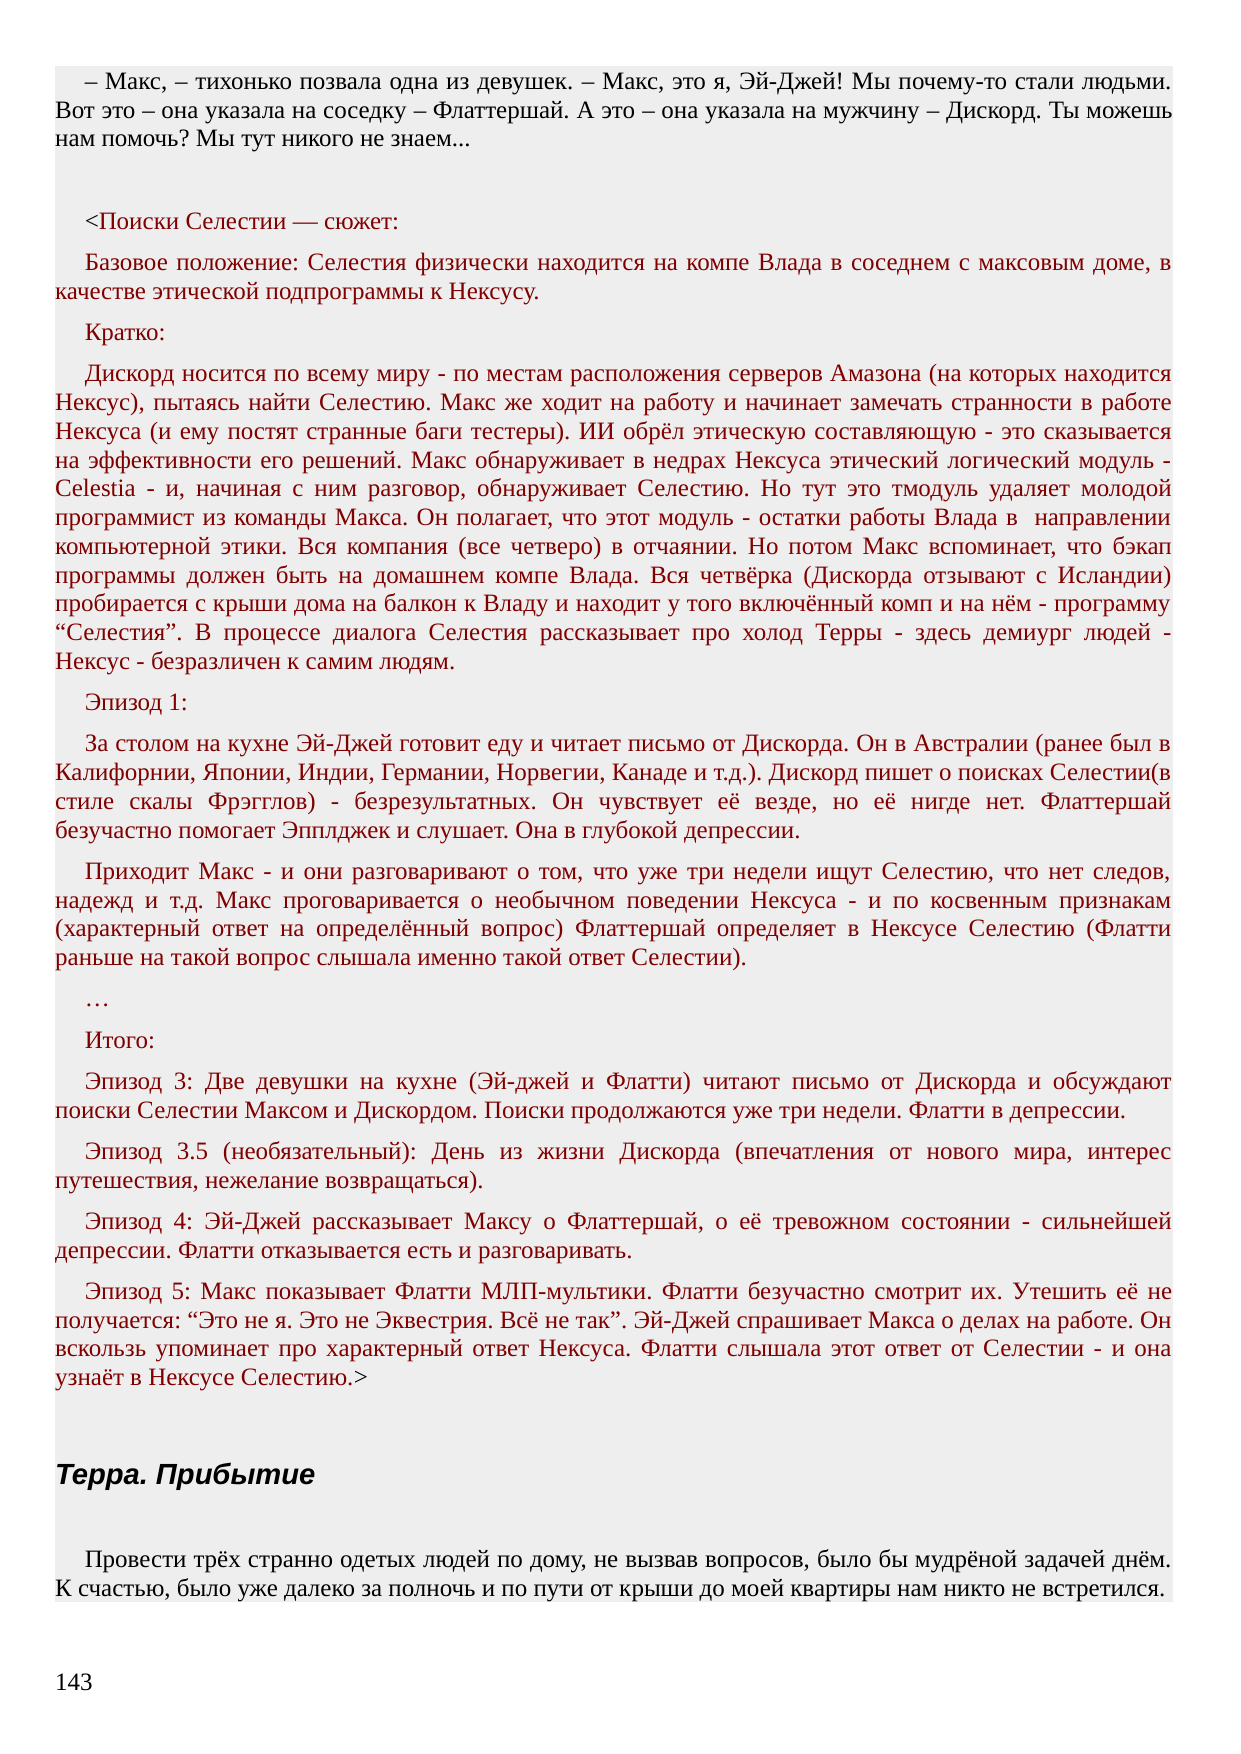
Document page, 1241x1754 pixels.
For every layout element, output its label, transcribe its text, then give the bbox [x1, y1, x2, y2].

text Провести трёх странно одетых людей по дому, не вызвав вопросов, было бы мудрёной задачей днём. К счастью, было уже далеко за полночь и по пути от крыши до моей квартиры нам никто не встретился. [55, 1544, 1173, 1602]
text Эпизод 5: Макс показывает Флатти МЛП-мультики. Флатти безучастно смотрит их. Утешить её не получается: “Это не я. Это не Эквестрия. Всё не так”. Эй-Джей спрашивает Макса о делах на работе. Он вскользь упоминает про характерный ответ Нексуса. Флатти слышала этот ответ от Селестии - и она узнаёт в Нексусе Селестию.> [55, 1276, 1173, 1391]
text … [55, 983, 1173, 1012]
text Итого: [55, 1025, 1173, 1053]
text Приходит Макс - и они разговаривают о том, что уже три недели ищут Селестию, что нет следов, надежд и т.д. Макс проговаривается о необычном поведении Нексуса - и по косвенным признакам (характерный ответ на определённый вопрос) Флаттершай определяет в Нексусе Селестию (Флатти раньше на такой вопрос слышала именно такой ответ Селестии). [55, 856, 1173, 971]
text Дискорд носится по всему миру - по местам расположения серверов Амазона (на которых находится Нексус), пытаясь найти Селестию. Макс же ходит на работу и начинает замечать странности в работе Нексуса (и ему постят странные баги тестеры). ИИ обрёл этическую составляющую - это сказывается на эффективности его решений. Макс обнаруживает в недрах Нексуса этический логический модуль - Celestia - и, начиная с ним разговор, обнаруживает Селестию. Но тут это тмодуль удаляет молодой программист из команды Макса. Он полагает, что этот модуль - остатки работы Влада в направлении компьютерной этики. Вся компания (все четверо) в отчаянии. Но потом Макс вспоминает, что бэкап программы должен быть на домашнем компе Влада. Вся четвёрка (Дискорда отзывают с Исландии) пробирается с крыши дома на балкон к Владу и находит у того включённый комп и на нём - программу “Селестия”. В процессе диалога Селестия рассказывает про холод Терры - здесь демиург людей - Нексус - безразличен к самим людям. [55, 358, 1173, 675]
text <Поиски Селестии — сюжет: [55, 206, 1173, 235]
text Базовое положение: Селестия физически находится на компе Влада в соседнем с максовым доме, в качестве этической подпрограммы к Нексусу. [55, 247, 1173, 305]
text Кратко: [55, 317, 1173, 346]
subtitle Терра. Прибытие [55, 1457, 1173, 1491]
text – Макс, – тихонько позвала одна из девушек. – Макс, это я, Эй-Джей! Мы почему-то стали людьми. Вот это – она указала на соседку – Флаттершай. А это – она указала на мужчину – Дискорд. Ты можешь нам помочь? Мы тут никого не знаем... [55, 66, 1173, 152]
text Эпизод 1: [55, 687, 1173, 716]
text За столом на кухне Эй-Джей готовит еду и читает письмо от Дискорда. Он в Австралии (ранее был в Калифорнии, Японии, Индии, Германии, Норвегии, Канаде и т.д.). Дискорд пишет о поисках Селестии(в стиле скалы Фрэгглов) - безрезультатных. Он чувствует её везде, но её нигде нет. Флаттершай безучастно помогает Эпплджек и слушает. Она в глубокой депрессии. [55, 728, 1173, 843]
text Эпизод 3.5 (необязательный): День из жизни Дискорда (впечатления от нового мира, интерес путешествия, нежелание возвращаться). [55, 1136, 1173, 1193]
text Эпизод 4: Эй-Джей рассказывает Максу о Флаттершай, о её тревожном состоянии - сильнейшей депрессии. Флатти отказывается есть и разговаривать. [55, 1206, 1173, 1263]
text Эпизод 3: Две девушки на кухне (Эй-джей и Флатти) читают письмо от Дискорда и обсуждают поиски Селестии Максом и Дискордом. Поиски продолжаются уже три недели. Флатти в депрессии. [55, 1066, 1173, 1123]
